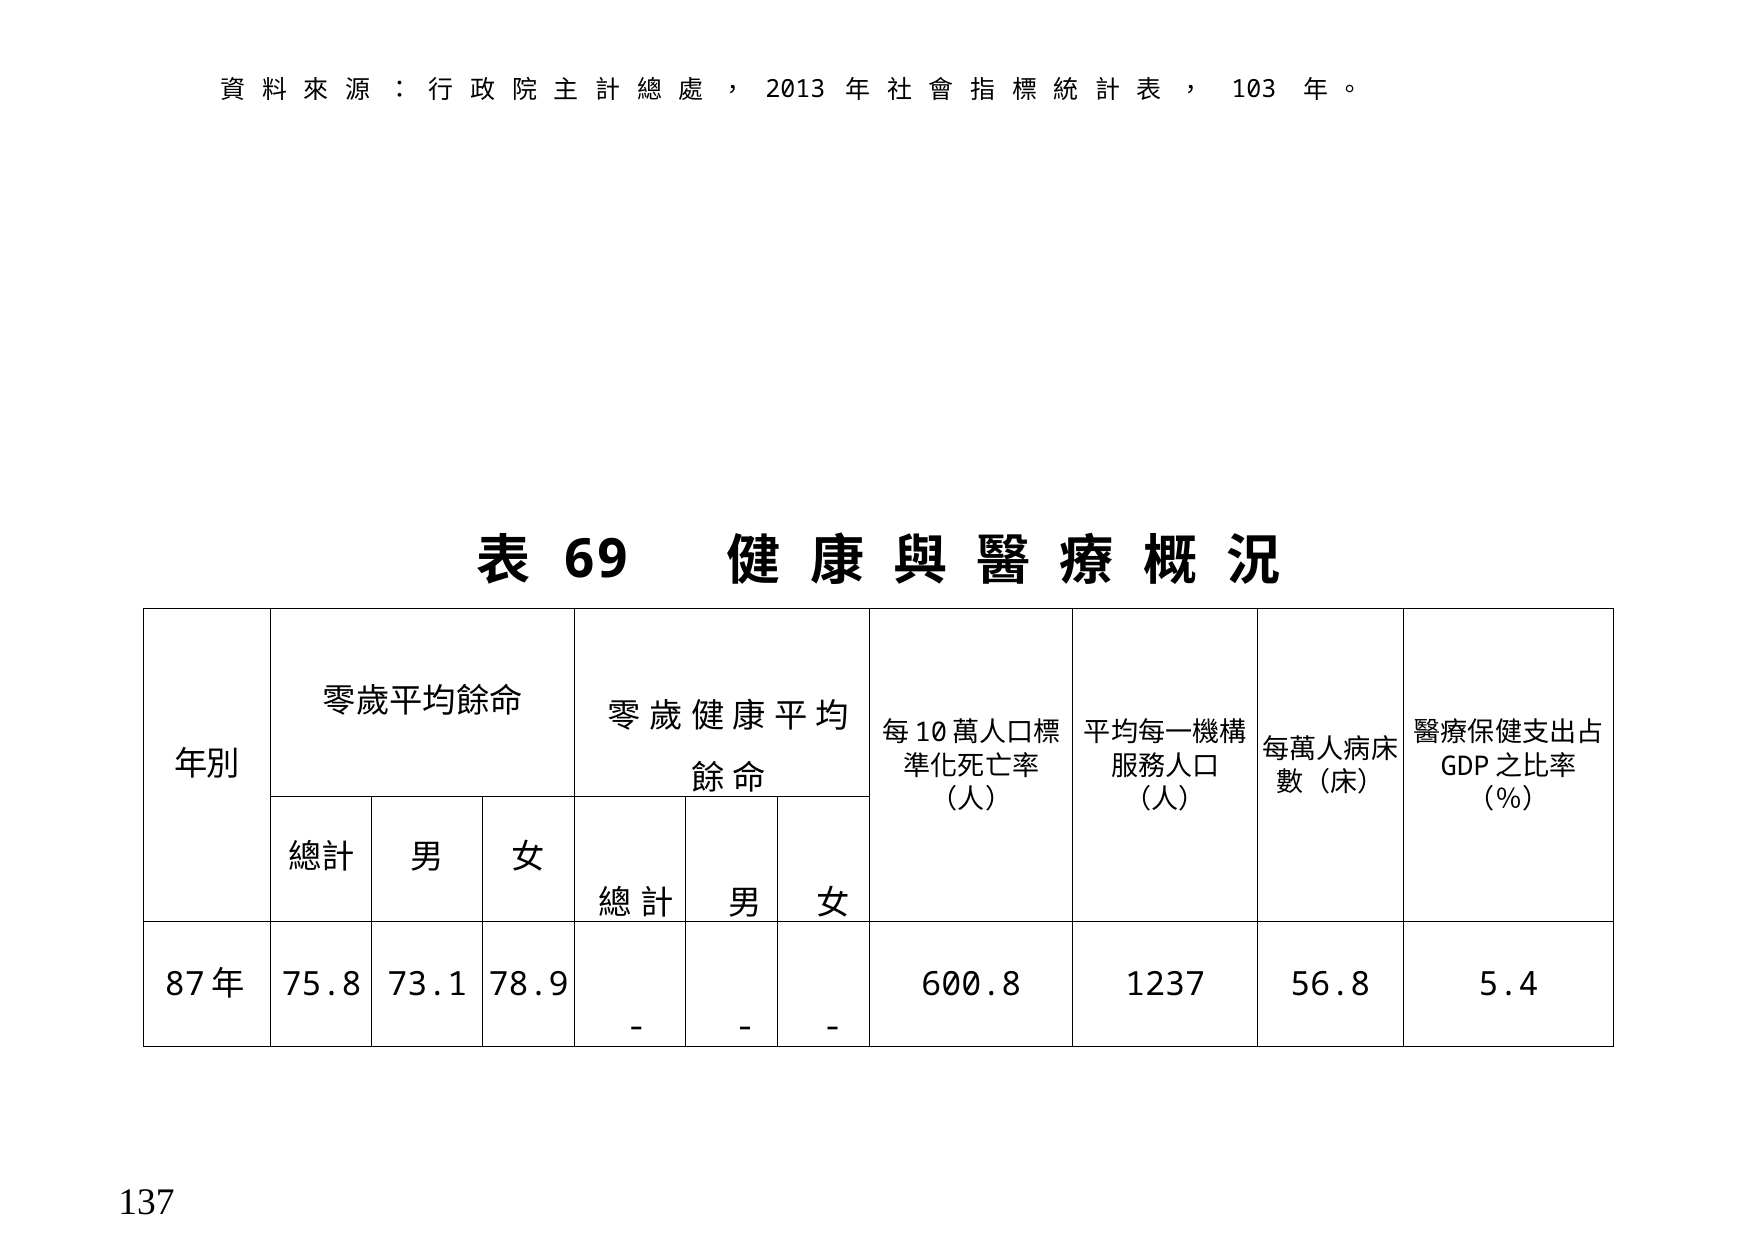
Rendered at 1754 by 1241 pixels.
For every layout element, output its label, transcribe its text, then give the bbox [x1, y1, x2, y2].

table_header 零歲平均餘命 [271, 609, 574, 796]
table_cell 73.1 [372, 922, 482, 1046]
table_cell - [686, 922, 777, 1046]
text 資料來源：行政院主計總處，2013年社會指標統計表，103年。 [128, 46, 1628, 108]
table_cell 女 [778, 797, 869, 921]
table_cell 56.8 [1258, 922, 1403, 1046]
table_cell 600.8 [870, 922, 1072, 1046]
table_cell 5.4 [1404, 922, 1613, 1046]
table_header 零歲健康平均餘命 [575, 609, 869, 796]
subtitle 表69 健康與醫療概況 [128, 483, 1628, 608]
table_cell 男 [372, 797, 482, 921]
table_cell 總計 [575, 797, 685, 921]
table_cell 男 [686, 797, 777, 921]
table_cell 女 [483, 797, 574, 921]
table_header 醫療保健支出占GDP之比率（％） [1404, 609, 1613, 921]
table_header 每萬人病床數（床） [1258, 609, 1403, 921]
table_cell 總計 [271, 797, 371, 921]
table_header 每10萬人口標準化死亡率（人） [870, 609, 1072, 921]
table_cell 87年 [144, 922, 270, 1046]
table_cell - [575, 922, 685, 1046]
table_cell 78.9 [483, 922, 574, 1046]
table_header 平均每一機構服務人口（人） [1073, 609, 1257, 921]
table_cell - [778, 922, 869, 1046]
table_cell 1237 [1073, 922, 1257, 1046]
table_header 年別 [144, 609, 270, 921]
table_cell 75.8 [271, 922, 371, 1046]
